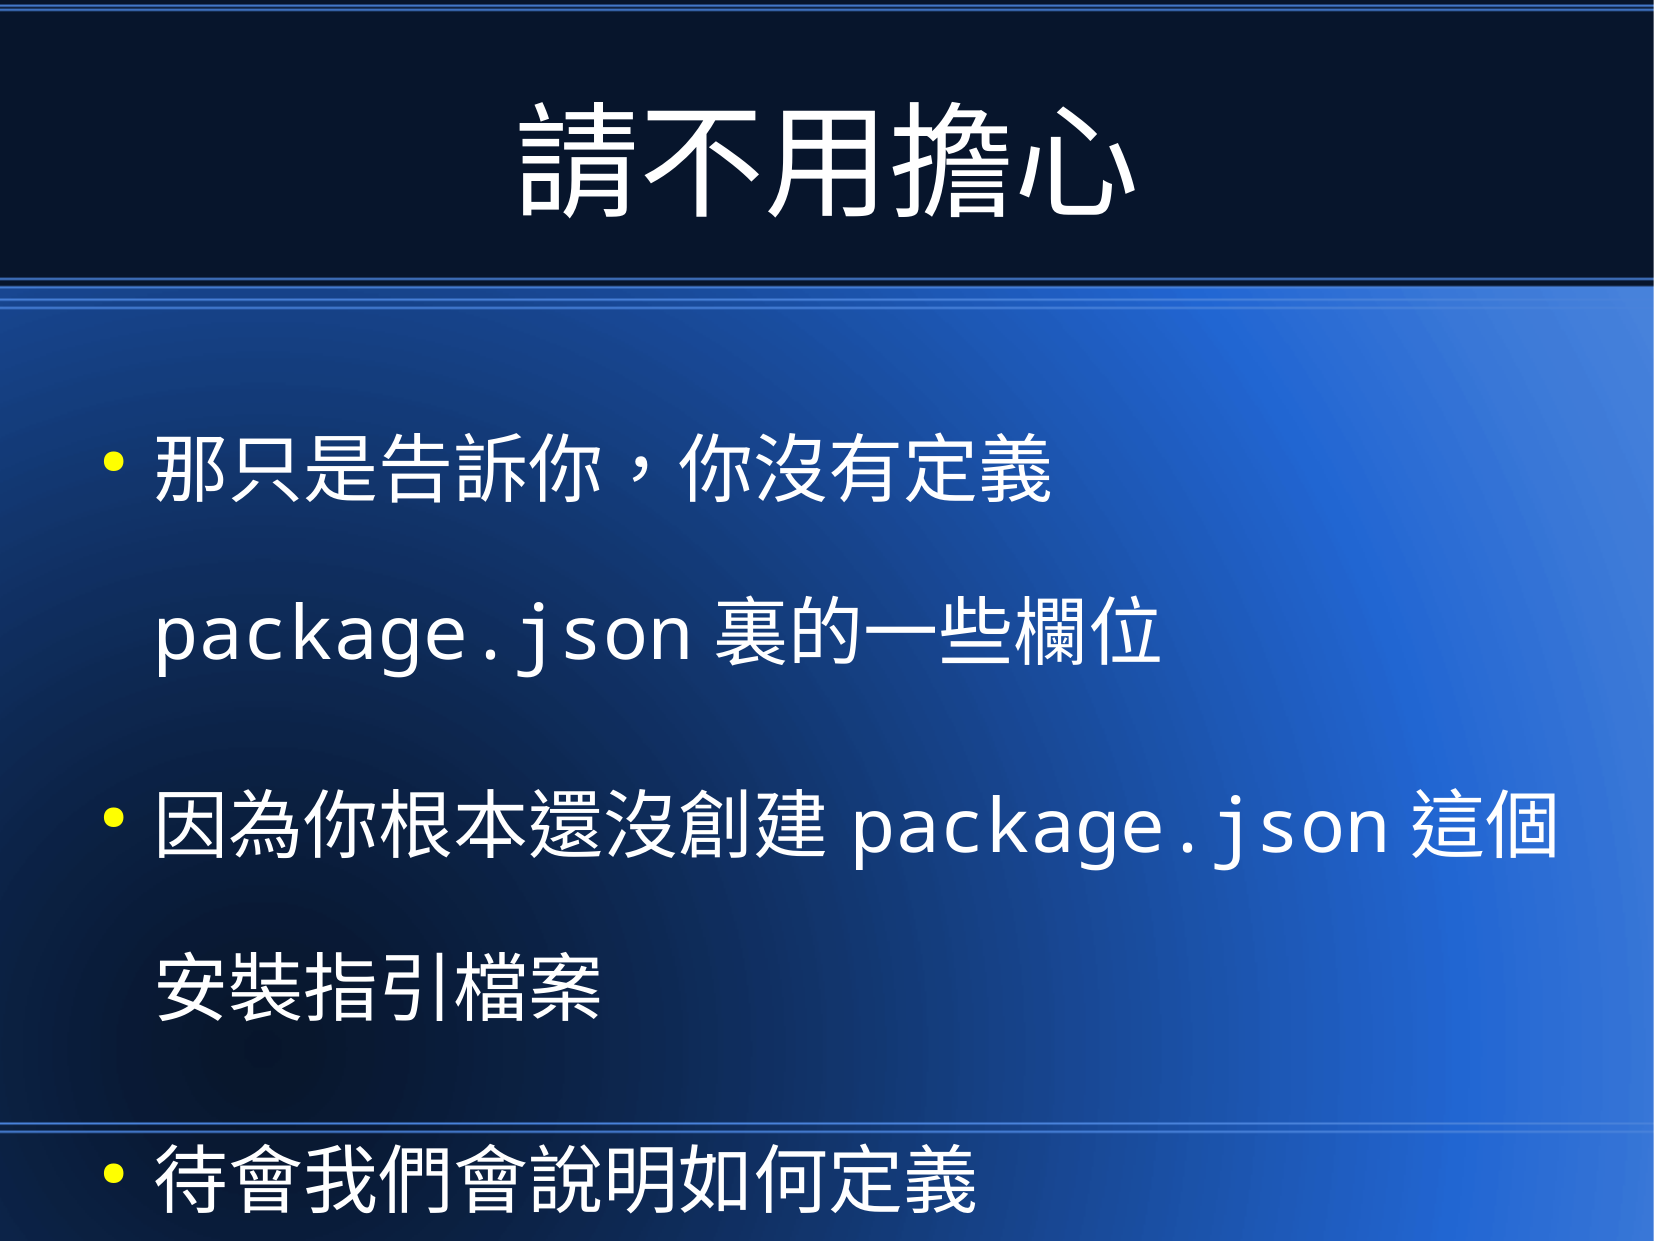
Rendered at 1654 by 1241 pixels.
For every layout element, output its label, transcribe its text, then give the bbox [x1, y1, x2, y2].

list 那只是告訴你，你沒有定義package.json裏的一些欄位 因為你根本還沒創建package.json這個安裝指引檔案 待會我們會說明如何定義package.json！ [82, 355, 1571, 1241]
title 請不用擔心 [82, 49, 1571, 257]
picture [0, 0, 1654, 1241]
